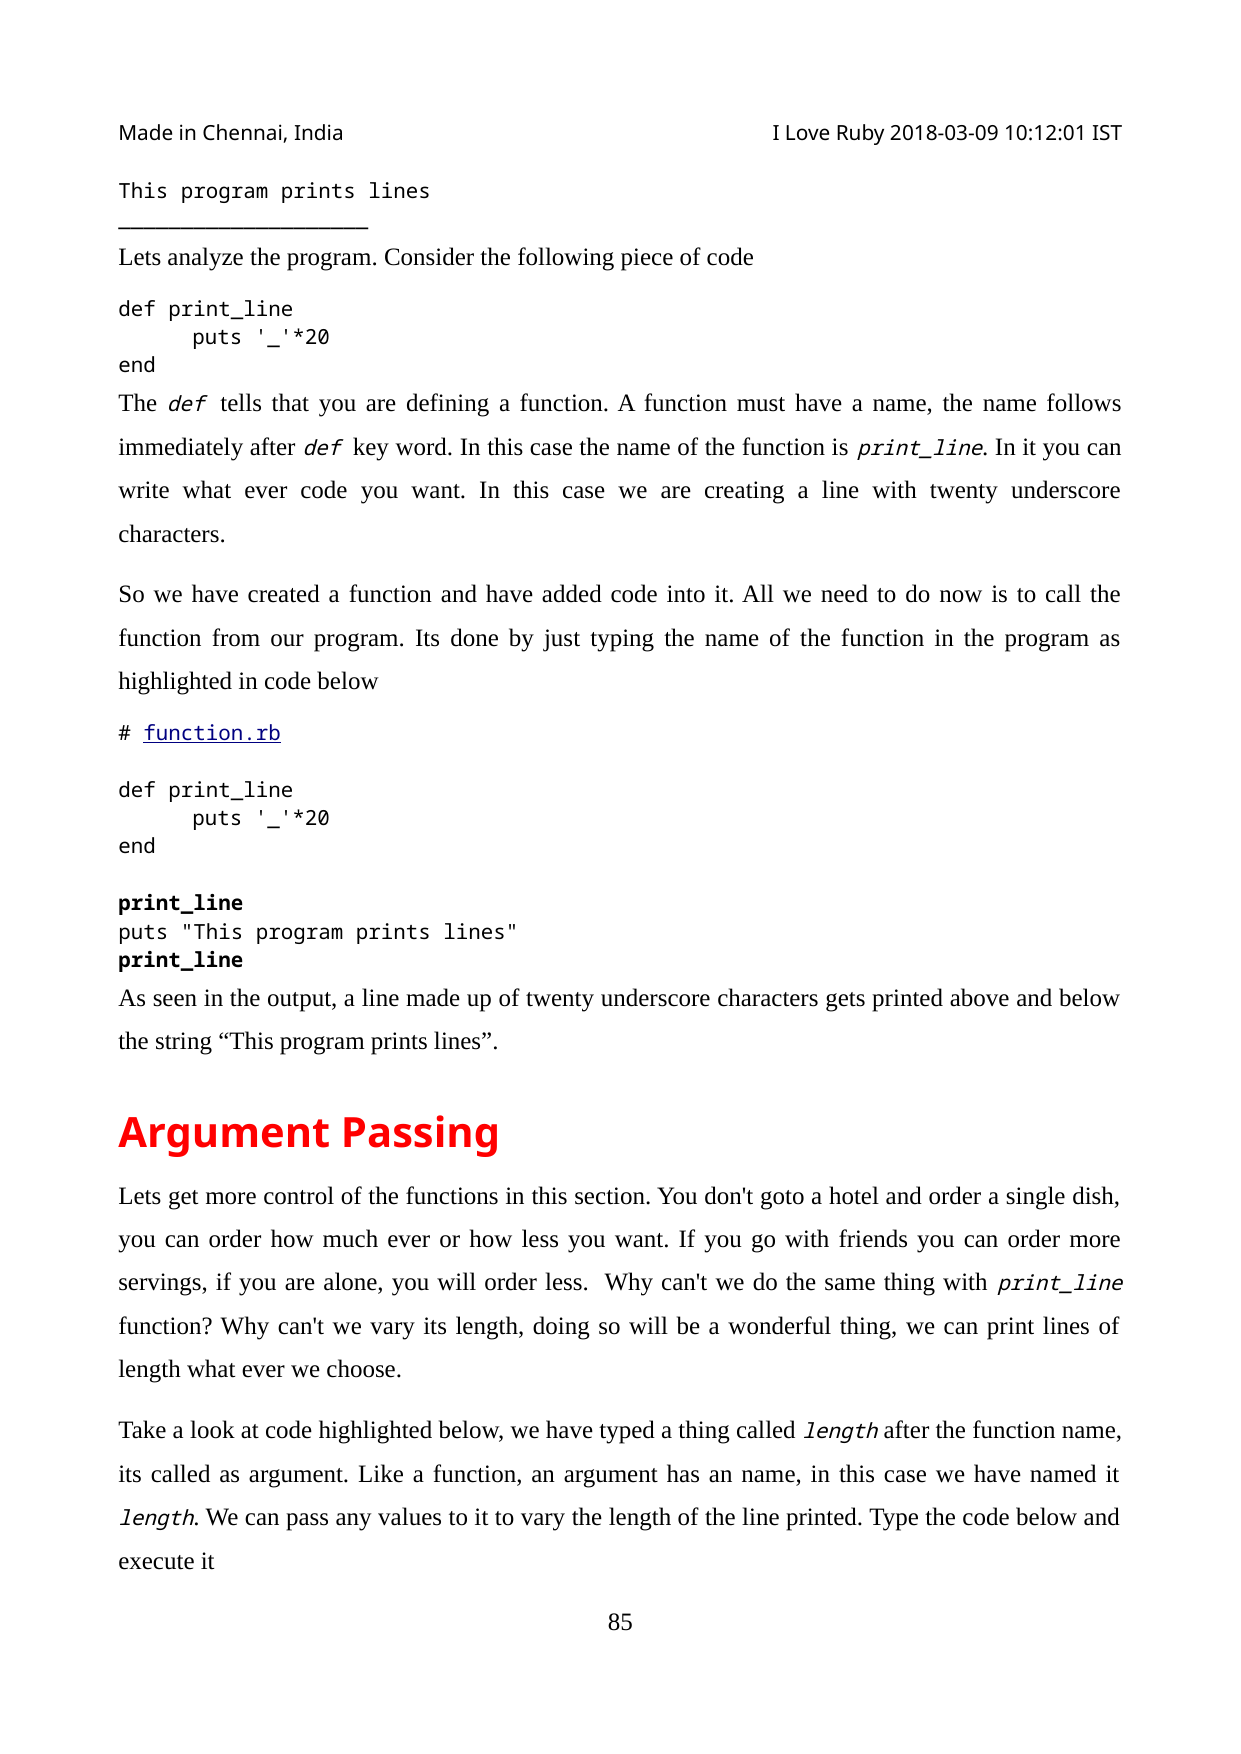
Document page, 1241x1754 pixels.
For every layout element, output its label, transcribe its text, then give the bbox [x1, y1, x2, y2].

text The def tells that you are defining a function. A function must have a name, the name follows immediately after def key word. In this case the name of the function is print_line. In it you can write what ever code you want. In this case we are creating a line with twenty underscore characters. [118, 388, 1122, 547]
text puts "This program prints lines" [118, 917, 1122, 945]
text print_line [118, 945, 1122, 974]
text print_line [118, 888, 1122, 917]
text ____________________ [118, 204, 1122, 233]
text end [118, 832, 1122, 860]
text Lets analyze the program. Consider the following piece of code [118, 242, 1122, 271]
subtitle Argument Passing [118, 1103, 1122, 1159]
text def print_line [118, 775, 1122, 803]
text def print_line [118, 294, 1122, 322]
text # function.rb [118, 718, 1122, 746]
text puts '_'*20 [118, 803, 1122, 832]
text Lets get more control of the functions in this section. You don't goto a hotel and order a single dish, you can order how much ever or how less you want. If you go with friends you can order more servings, if you are alone, you will order less. Why can't we do the same thing with print_line function? Why can't we vary its length, doing so will be a wonderful thing, we can print lines of length what ever we choose. [118, 1181, 1122, 1383]
text This program prints lines [118, 176, 1122, 204]
text Take a look at code highlighted below, we have typed a thing called length after the function name, its called as argument. Like a function, an argument has an name, in this case we have named it length. We can pass any values to it to vary the length of the line printed. Type the code below and execute it [118, 1415, 1122, 1574]
text So we have created a function and have added code into it. All we need to do now is to call the function from our program. Its done by just typing the name of the function in the program as highlighted in code below [118, 579, 1122, 694]
text puts '_'*20 [118, 322, 1122, 351]
text As seen in the output, a line made up of twenty underscore characters gets printed above and below the string “This program prints lines”. [118, 983, 1122, 1054]
text end [118, 351, 1122, 379]
